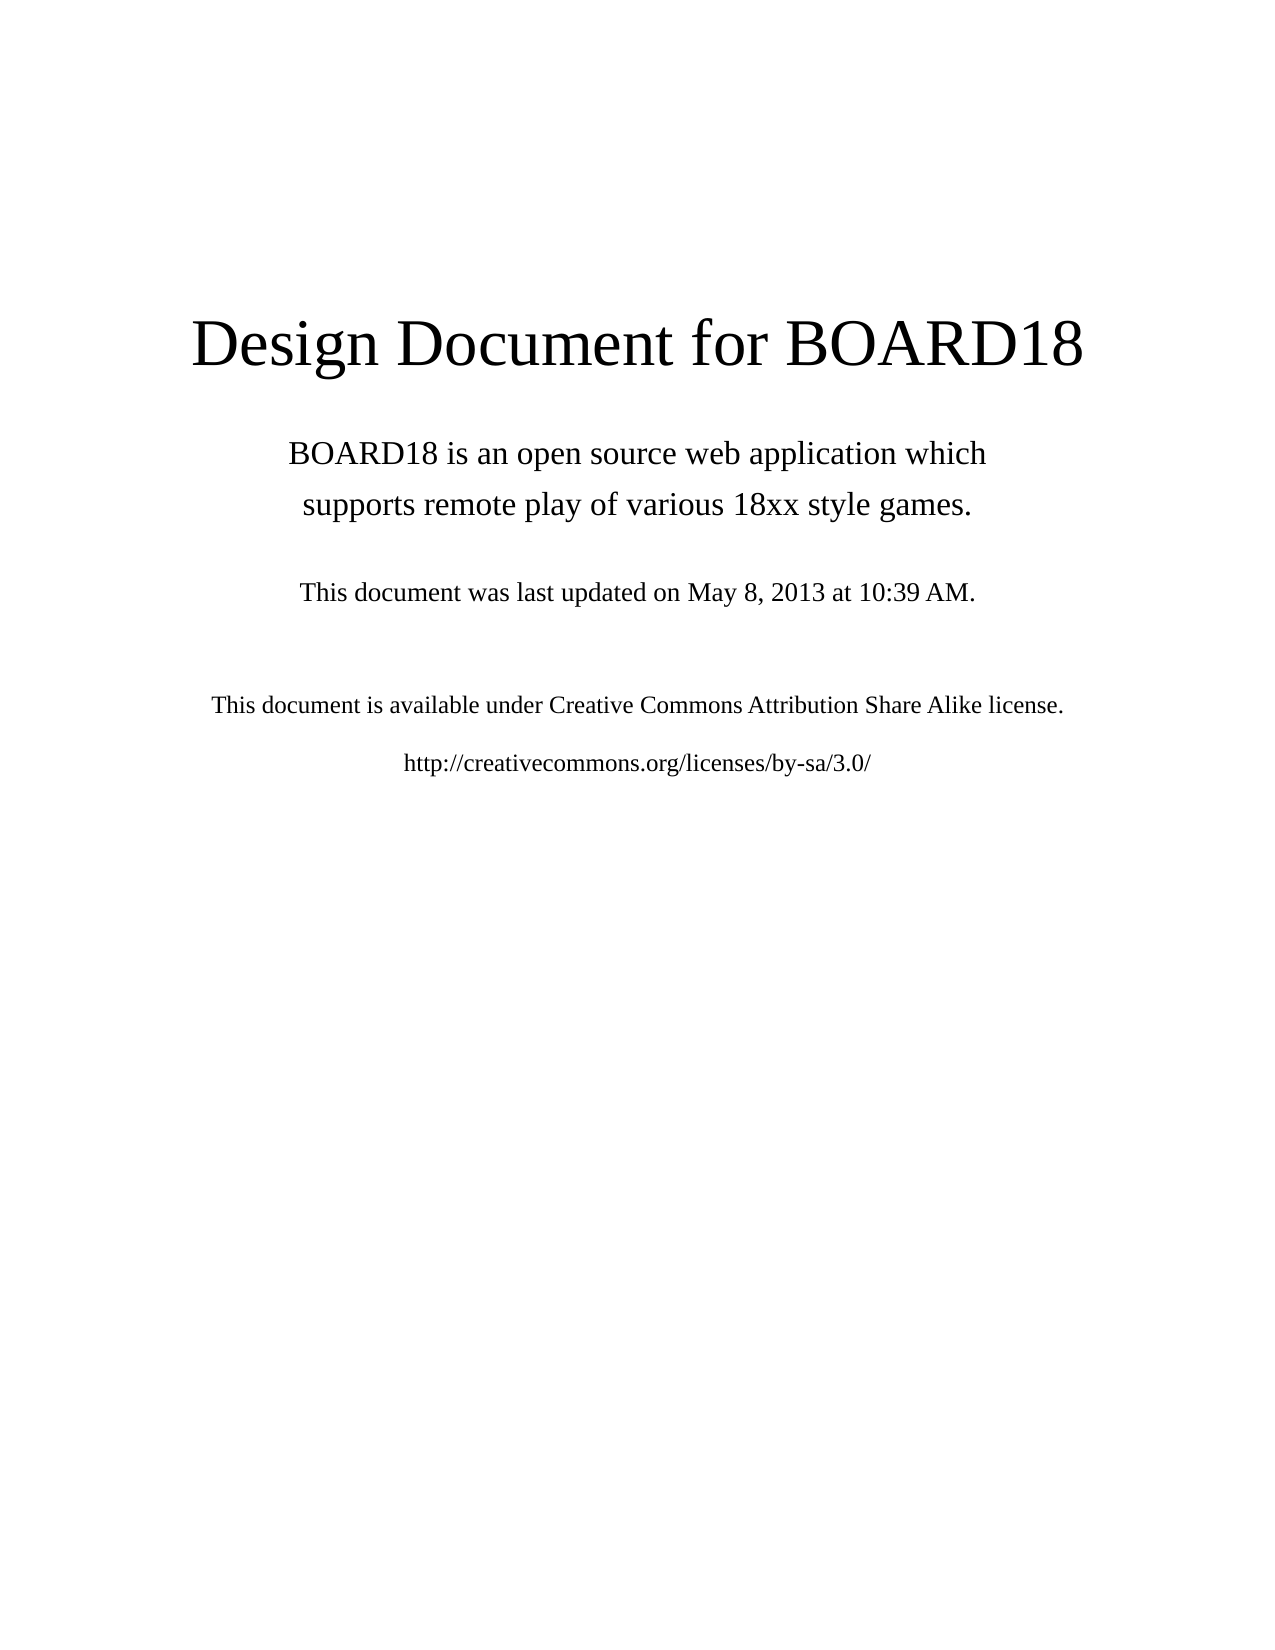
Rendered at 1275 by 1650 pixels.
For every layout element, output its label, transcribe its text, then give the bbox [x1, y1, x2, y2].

text supports remote play of various 18xx style games. [118, 484, 1157, 523]
text This document is available under Creative Commons Attribution Share Alike license. [118, 690, 1157, 719]
text BOARD18 is an open source web application which [118, 433, 1157, 472]
text Design Document for BOARD18 [120, 303, 1157, 380]
text http://creativecommons.org/licenses/by-sa/3.0/ [118, 748, 1157, 776]
text This document was last updated on May 8, 2013 at 10:09 AM. [118, 576, 1157, 608]
